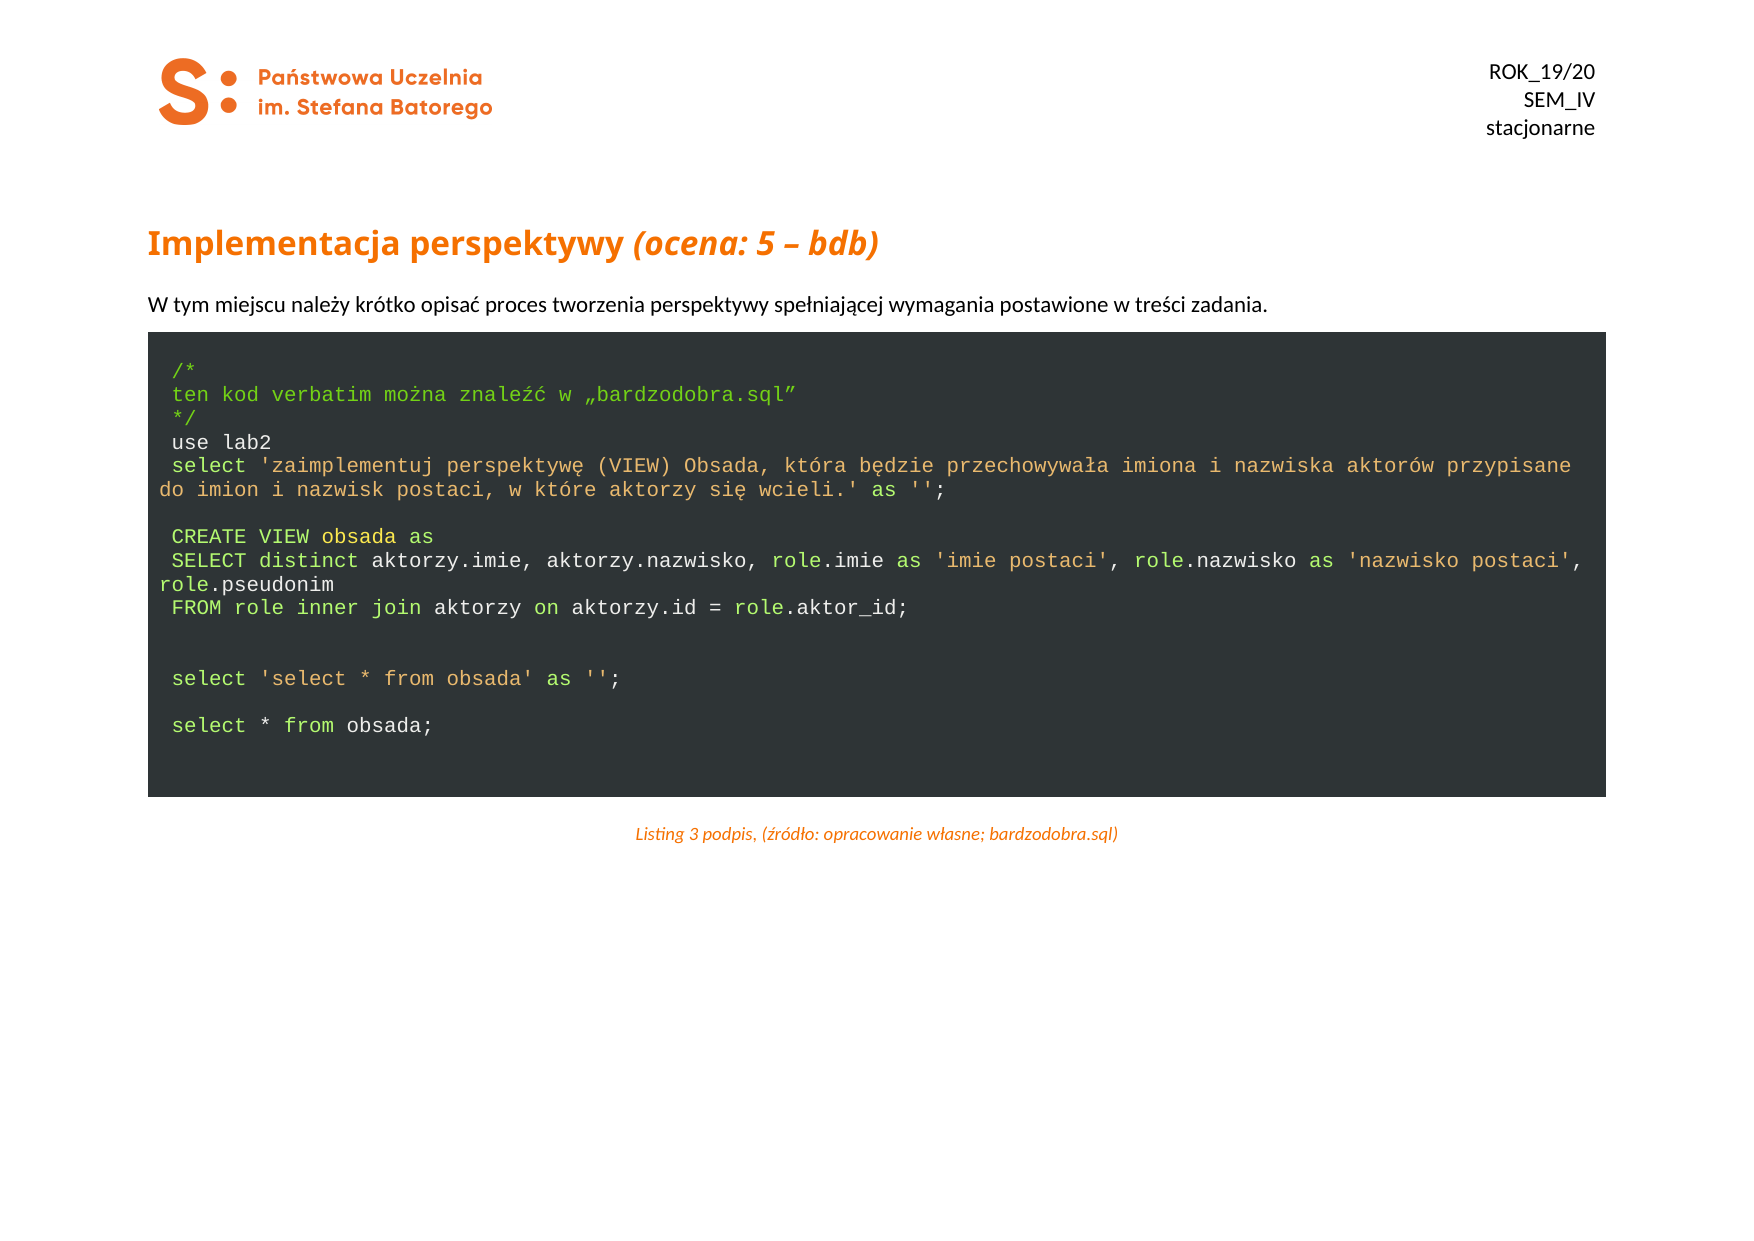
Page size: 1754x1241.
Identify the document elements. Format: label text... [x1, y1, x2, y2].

picture [158, 58, 492, 125]
text W tym miejscu należy krótko opisać proces tworzenia perspektywy spełniającej wymagania postawione w treści zadania. [148, 290, 1606, 318]
text Listing 3 podpis, (źródło: opracowanie własne; bardzodobra.sql) [148, 822, 1606, 845]
subtitle Implementacja perspektywy (ocena: 5 – bdb) [148, 219, 1606, 265]
table_header /* ten kod verbatim można znaleźć w „bardzodobra.sql” */ use lab2 select 'zaimplementuj perspektywę (VIEW) Obsada, która będzie przechowywała imiona i nazwiska aktorów przypisane do imion i nazwisk postaci, w które aktorzy się wcieli.' as ''; CREATE VIEW obsada as SELECT distinct aktorzy.imie, aktorzy.nazwisko, role.imie as 'imie postaci', role.nazwisko as 'nazwisko postaci', role.pseudonim FROM role inner join aktorzy on aktorzy.id = role.aktor_id; select 'select * from obsada' as ''; select * from obsada; [148, 332, 1606, 797]
